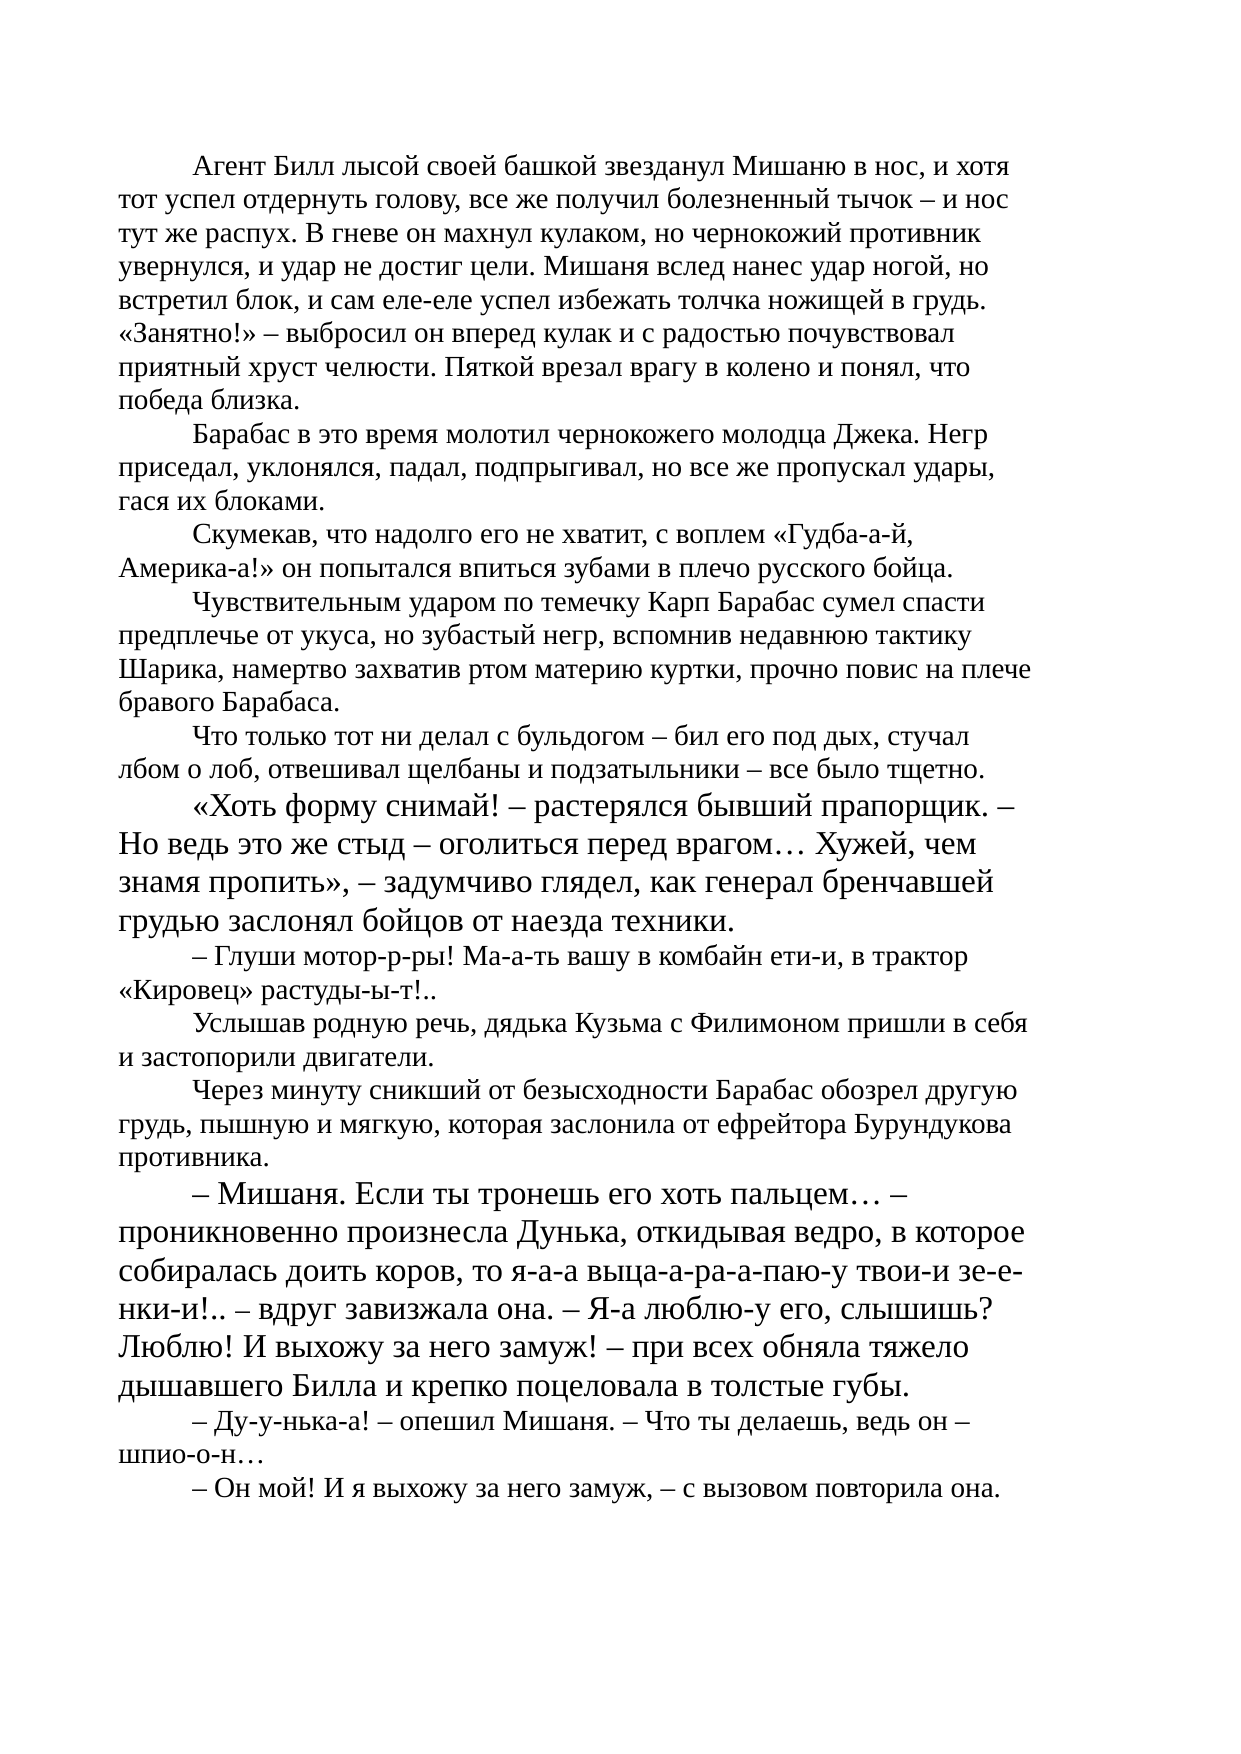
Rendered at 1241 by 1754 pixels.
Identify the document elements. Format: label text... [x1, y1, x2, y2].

text Что только тот ни делал с бульдогом – бил его под дых, стучал лбом о лоб, отвешивал щелбаны и подзатыльники – все было тщетно. [118, 718, 1033, 785]
text – Глуши мотор-р-ры! Ма-а-ть вашу в комбайн ети-и, в трактор «Кировец» растуды-ы-т!.. [118, 938, 1033, 1005]
text Скумекав, что надолго его не хватит, с воплем «Гудба-а-й, Америка-а!» он попытался впиться зубами в плечо русского бойца. [118, 517, 1033, 584]
text – Ду-у-нька-а! – опешил Мишаня. – Что ты делаешь, ведь он – шпио-о-н… [118, 1403, 1033, 1470]
text – Он мой! И я выхожу за него замуж, – с вызовом повторила она. [118, 1470, 1033, 1504]
text Барабас в это время молотил чернокожего молодца Джека. Негр приседал, уклонялся, падал, подпрыгивал, но все же пропускал удары, гася их блоками. [118, 416, 1033, 517]
text Чувствительным ударом по темечку Карп Барабас сумел спасти предплечье от укуса, но зубастый негр, вспомнив недавнюю тактику Шарика, намертво захватив ртом материю куртки, прочно повис на плече бравого Барабаса. [118, 584, 1033, 718]
text – Мишаня. Если ты тронешь его хоть пальцем… – проникновенно произнесла Дунька, откидывая ведро, в которое собиралась доить коров, то я-а-а выца-а-ра-а-паю-у твои-и зе-е-нки-и!.. – вдруг завизжала она. – Я-а люблю-у его, слышишь? Люблю! И выхожу за него замуж! – при всех обняла тяжело дышавшего Билла и крепко поцеловала в толстые губы. [118, 1173, 1033, 1403]
text Через минуту сникший от безысходности Барабас обозрел другую грудь, пышную и мягкую, которая заслонила от ефрейтора Бурундукова противника. [118, 1072, 1033, 1173]
text Услышав родную речь, дядька Кузьма с Филимоном пришли в себя и застопорили двигатели. [118, 1005, 1033, 1072]
text «Хоть форму снимай! – растерялся бывший прапорщик. – Но ведь это же стыд – оголиться перед врагом… Хужей, чем знамя пропить», – задумчиво глядел, как генерал бренчавшей грудью заслонял бойцов от наезда техники. [118, 785, 1033, 938]
text Агент Билл лысой своей башкой звезданул Мишаню в нос, и хотя тот успел отдернуть голову, все же получил болезненный тычок – и нос тут же распух. В гневе он махнул кулаком, но чернокожий противник увернулся, и удар не достиг цели. Мишаня вслед нанес удар ногой, но встретил блок, и сам еле-еле успел избежать толчка ножищей в грудь. «Занятно!» – выбросил он вперед кулак и с радостью почувствовал приятный хруст челюсти. Пяткой врезал врагу в колено и понял, что победа близка. [118, 148, 1033, 416]
